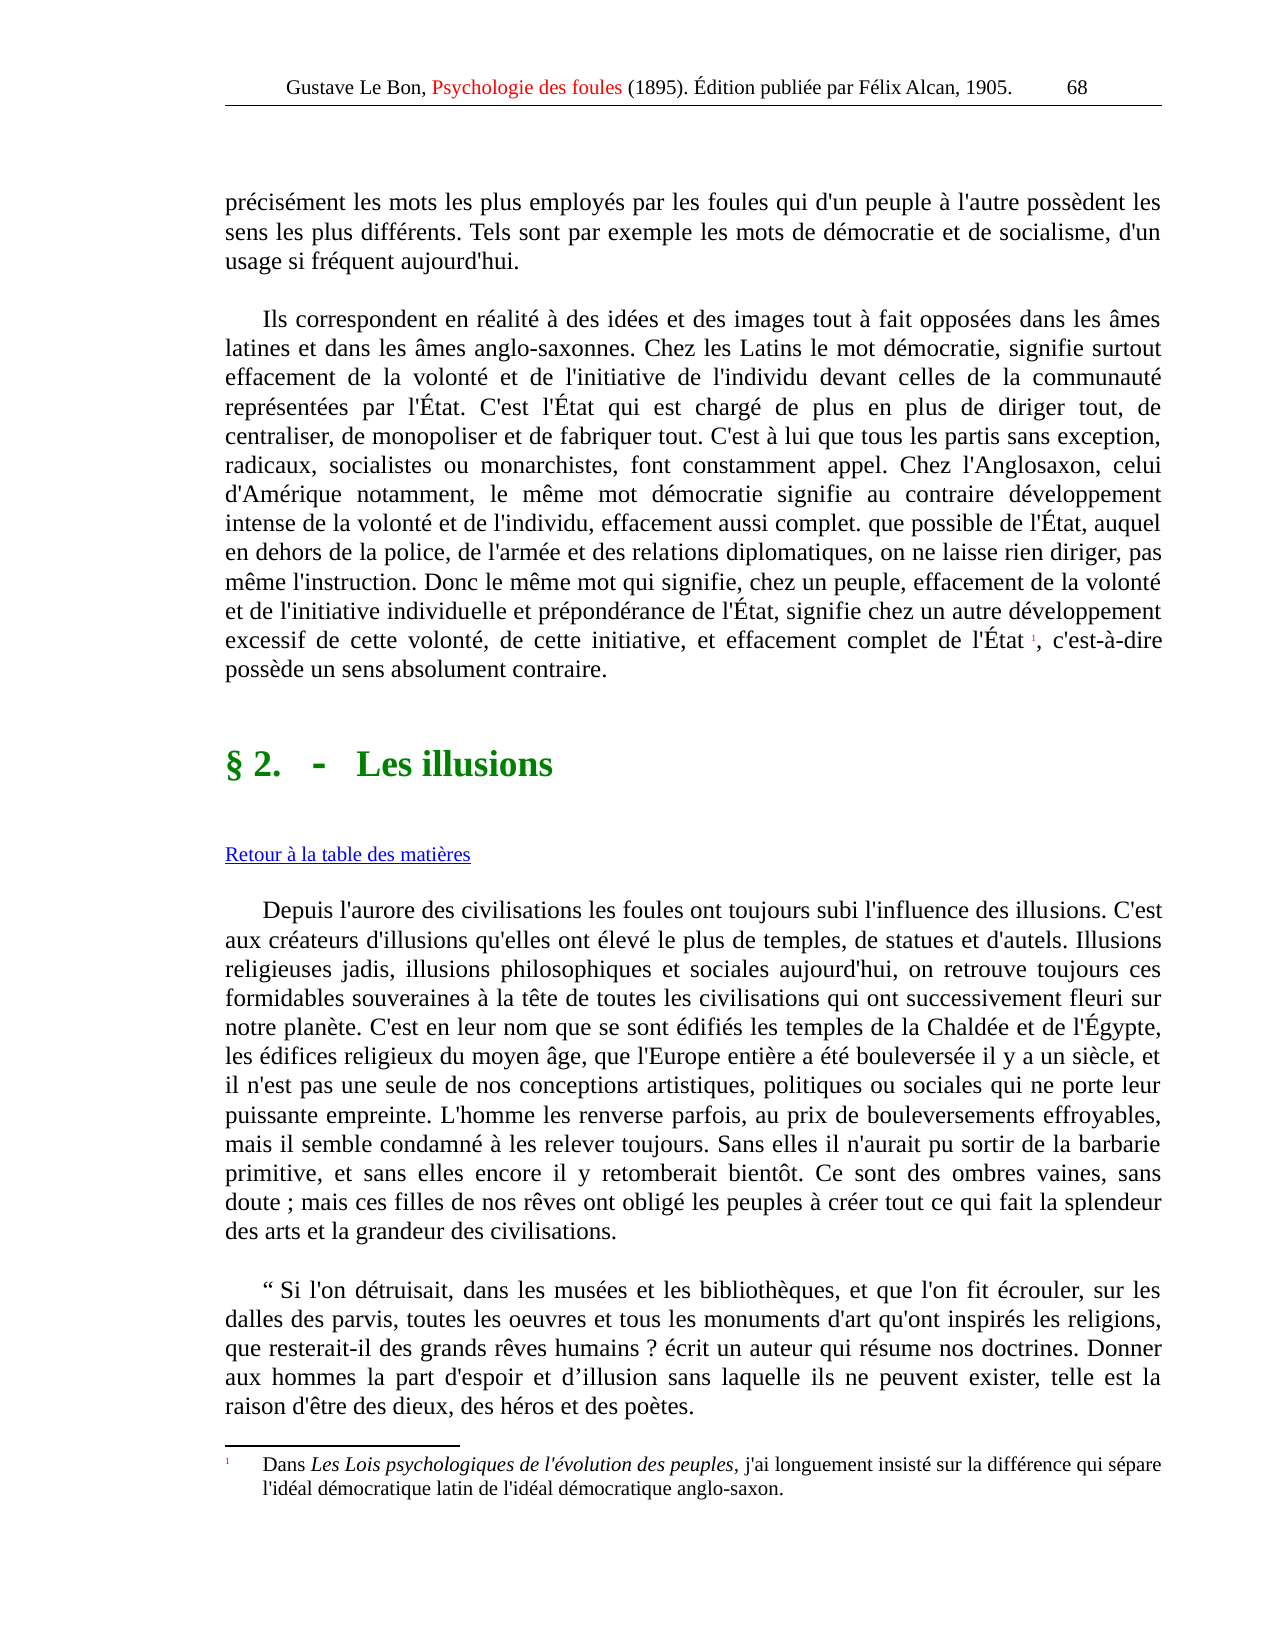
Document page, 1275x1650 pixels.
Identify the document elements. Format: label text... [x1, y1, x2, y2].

text Ils correspondent en réalité à des idées et des images tout à fait opposées dans les âmes latines et dans les âmes anglo-saxonnes. Chez les Latins le mot démocratie, signifie surtout effacement de la volonté et de l'initiative de l'individu devant celles de la communauté représentées par l'État. C'est l'État qui est chargé de plus en plus de diriger tout, de centraliser, de monopoliser et de fabriquer tout. C'est à lui que tous les partis sans exception, radicaux, socialistes ou monarchistes, font constamment appel. Chez l'Anglosaxon, celui d'Amérique notamment, le même mot démocratie signifie au contraire développement intense de la volonté et de l'individu, effacement aussi complet. que possible de l'État, auquel en dehors de la police, de l'armée et des rela­tions diplomatiques, on ne laisse rien diriger, pas même l'instruction. Donc le même mot qui signifie, chez un peuple, effacement de la volonté et de l'initiative individu­elle et prépondérance de l'État, signifie chez un autre développement excessif de cette volonté, de cette initiative, et effacement complet de l'État , c'est-à-dire possède un sens absolument contraire. [225, 304, 1162, 683]
text Retour à la table des matières [225, 842, 1153, 866]
text Depuis l'aurore des civilisations les foules ont toujours subi l'influence des illu­sions. C'est aux créateurs d'illusions qu'elles ont élevé le plus de temples, de statues et d'autels. Illusions religieuses jadis, illusions philosophiques et sociales aujourd'hui, on retrouve toujours ces formidables souveraines à la tête de toutes les civilisations qui ont successivement fleuri sur notre planète. C'est en leur nom que se sont édifiés les temples de la Chaldée et de l'Égypte, les édifices religieux du moyen âge, que l'Europe entière a été bouleversée il y a un siècle, et il n'est pas une seule de nos conceptions artistiques, politiques ou sociales qui ne porte leur puissante empreinte. L'homme les renverse parfois, au prix de bouleversements effroyables, mais il semble condamné à les relever toujours. Sans elles il n'aurait pu sortir de la barbarie primi­tive, et sans elles encore il y retomberait bientôt. Ce sont des ombres vaines, sans doute ; mais ces filles de nos rêves ont obligé les peuples à créer tout ce qui fait la splendeur des arts et la grandeur des civilisations. [225, 896, 1162, 1246]
text “ Si l'on détruisait, dans les musées et les bibliothèques, et que l'on fit écrouler, sur les dalles des parvis, toutes les oeuvres et tous les monuments d'art qu'ont inspirés les religions, que resterait-il des grands rêves humains ? écrit un auteur qui résume nos doctrines. Donner aux hommes la part d'espoir et d’illusion sans laquelle ils ne peuvent exister, telle est la raison d'être des dieux, des héros et des poètes. [225, 1275, 1162, 1421]
text § 2. - Les illusions [225, 742, 1162, 785]
text précisément les mots les plus employés par les foules qui d'un peuple à l'autre possèdent les sens les plus différents. Tels sont par exemple les mots de démocratie et de socialisme, d'un usage si fréquent aujourd'hui. [225, 187, 1162, 275]
text Dans Les Lois psychologiques de l'évolution des peuples, j'ai longuement insisté sur la différence qui sépare l'idéal démocratique latin de l'idéal démocratique anglo-saxon. [225, 1452, 1162, 1500]
